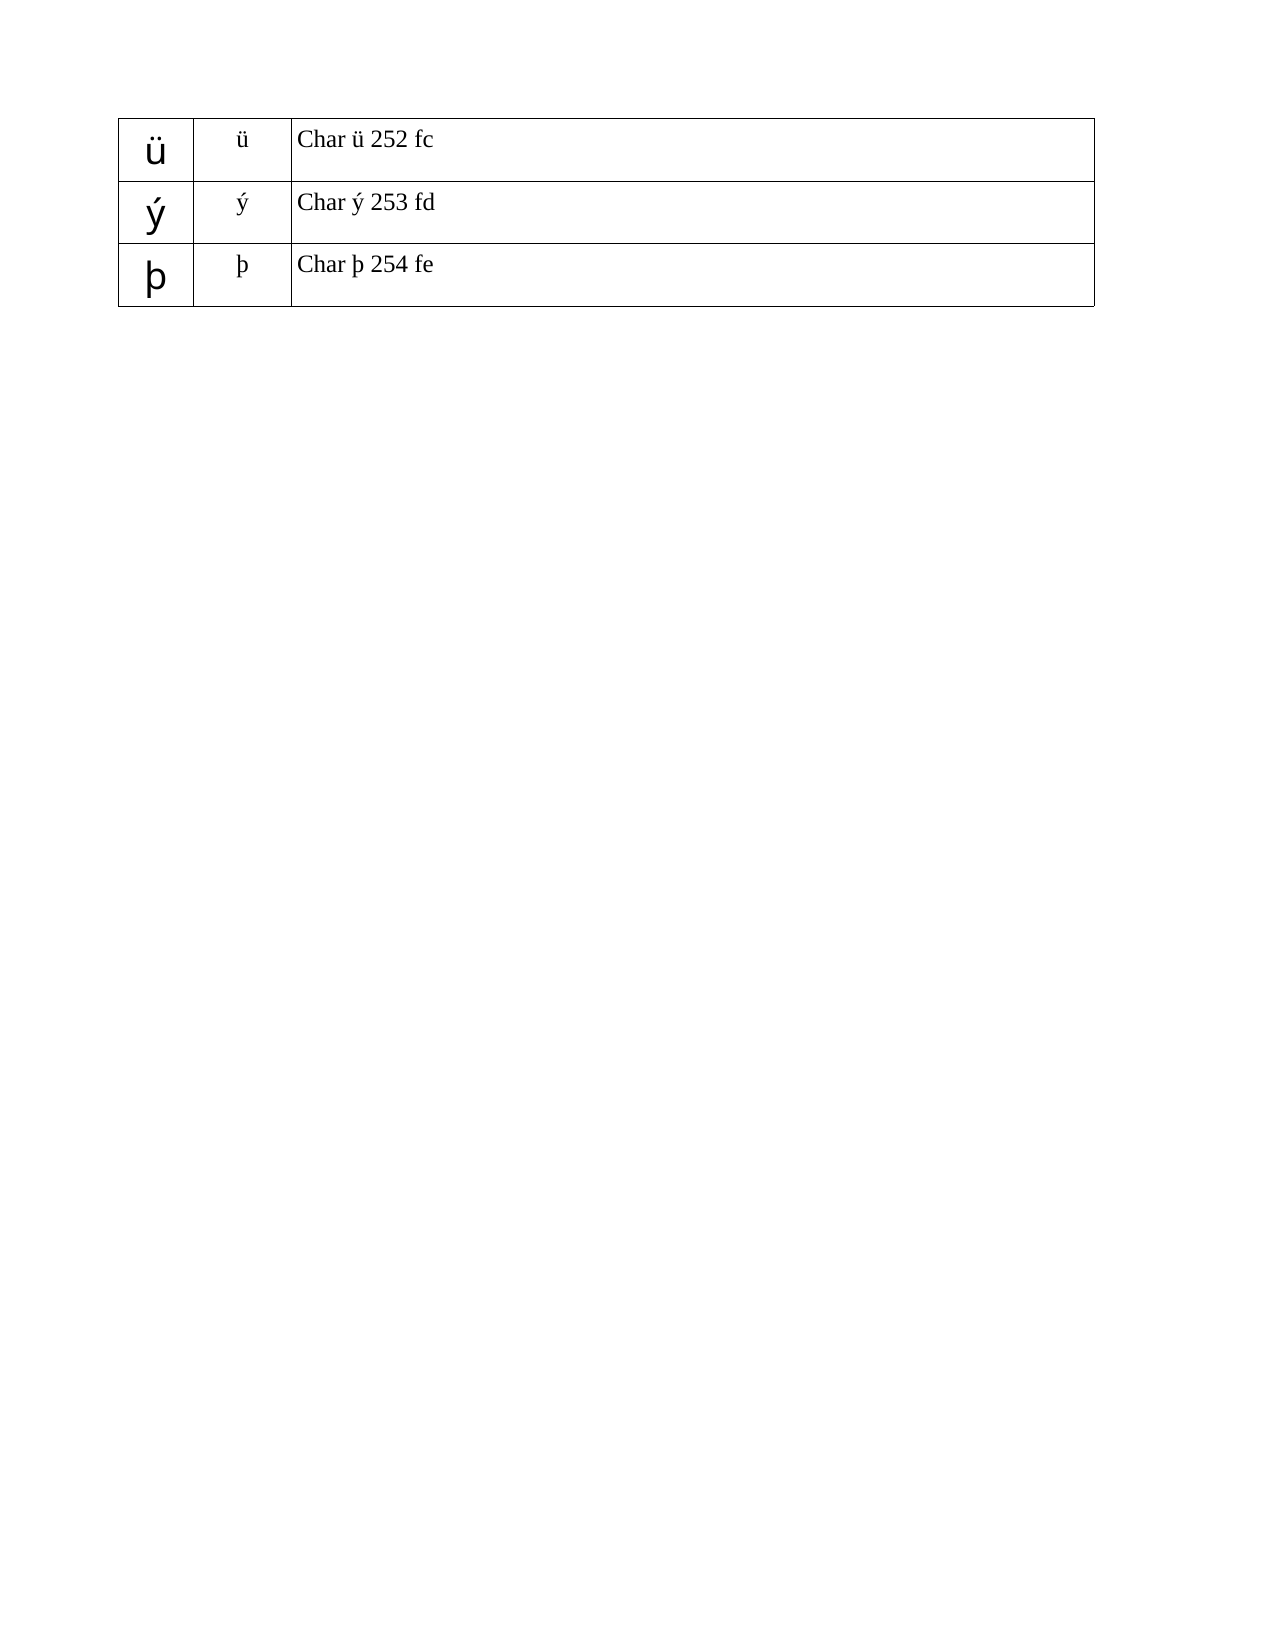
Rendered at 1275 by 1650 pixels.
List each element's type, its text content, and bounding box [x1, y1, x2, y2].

table_cell ü [119, 119, 193, 181]
table_cell Char ü 252 fc [292, 119, 1094, 181]
table_cell ü [194, 119, 291, 181]
table_cell ý [194, 182, 291, 243]
table_cell Char ý 253 fd [292, 182, 1094, 243]
table_cell Char þ 254 fe [292, 244, 1094, 306]
table_cell ý [119, 182, 193, 243]
table_cell þ [119, 244, 193, 306]
table_cell þ [194, 244, 291, 306]
